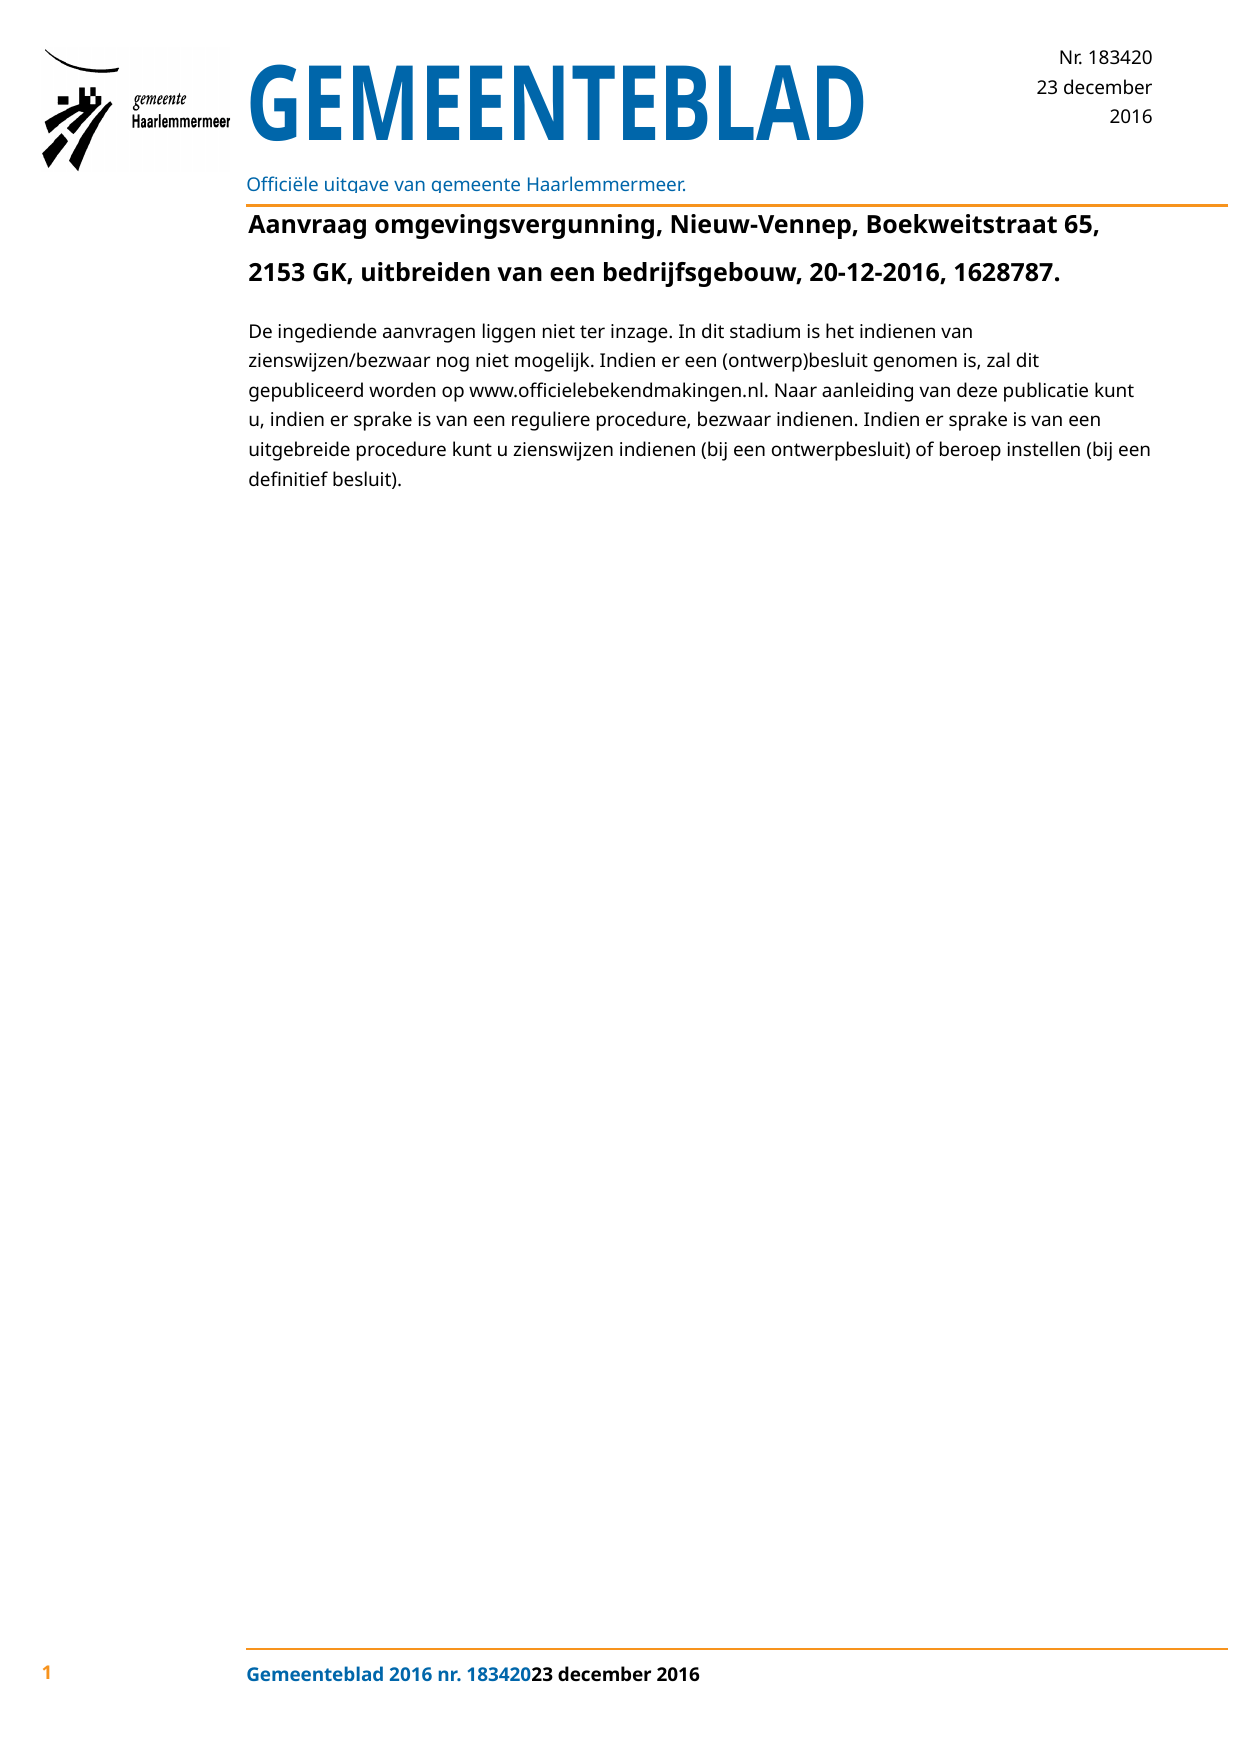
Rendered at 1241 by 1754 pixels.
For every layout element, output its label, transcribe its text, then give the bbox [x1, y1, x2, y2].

text De ingediende aanvragen liggen niet ter inzage. In dit stadium is het indienen van zienswijzen/bezwaar nog niet mogelijk. Indien er een (ontwerp)besluit genomen is, zal dit gepubliceerd worden op www.officielebekendmakingen.nl. Naar aanleiding van deze publicatie kunt u, indien er sprake is van een reguliere procedure, bezwaar indienen. Indien er sprake is van een uitgebreide procedure kunt u zienswijzen indienen (bij een ontwerpbesluit) of beroep instellen (bij een definitief besluit). [248, 318, 1152, 492]
picture [41, 47, 231, 172]
text Aanvraag omgevingsvergunning, Nieuw-Vennep, Boekweitstraat 65, 2153 GK, uitbreiden van een bedrijfsgebouw, 20-12-2016, 1628787. [248, 207, 1152, 288]
